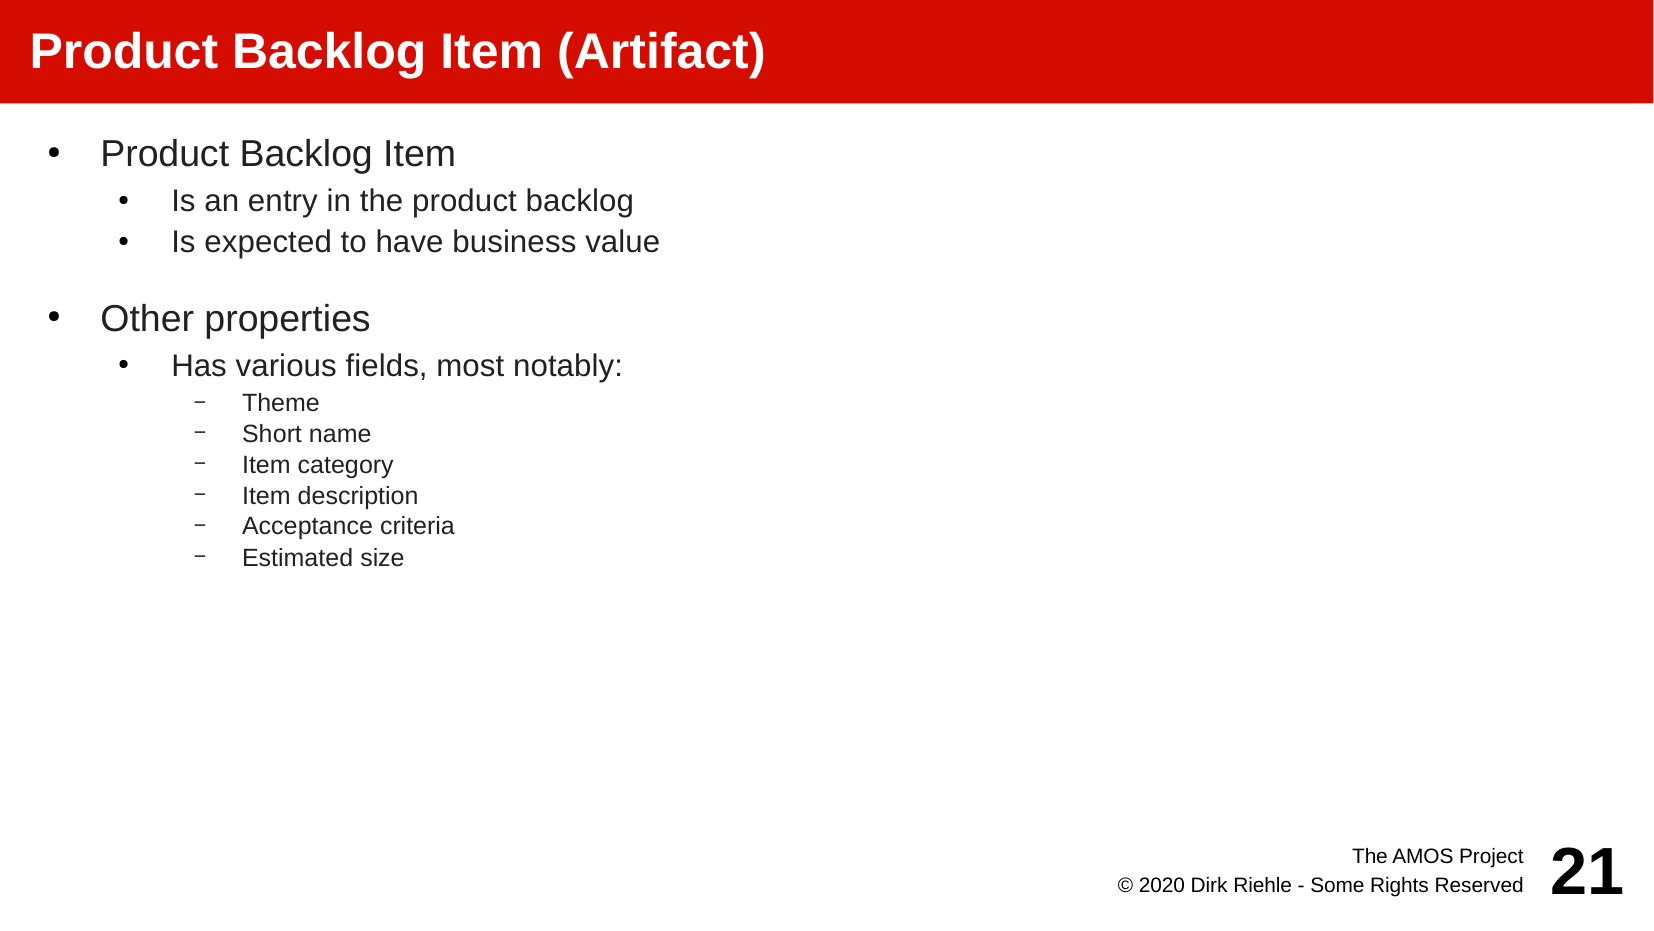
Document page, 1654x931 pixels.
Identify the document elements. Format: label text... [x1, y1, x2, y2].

title Product Backlog Item (Artifact) [0, 0, 1654, 104]
list Product Backlog Item Is an entry in the product backlog Is expected to have business value Other properties Has various fields, most notably: Theme Short name Item category Item description Acceptance criteria Estimated size [29, 132, 1625, 813]
